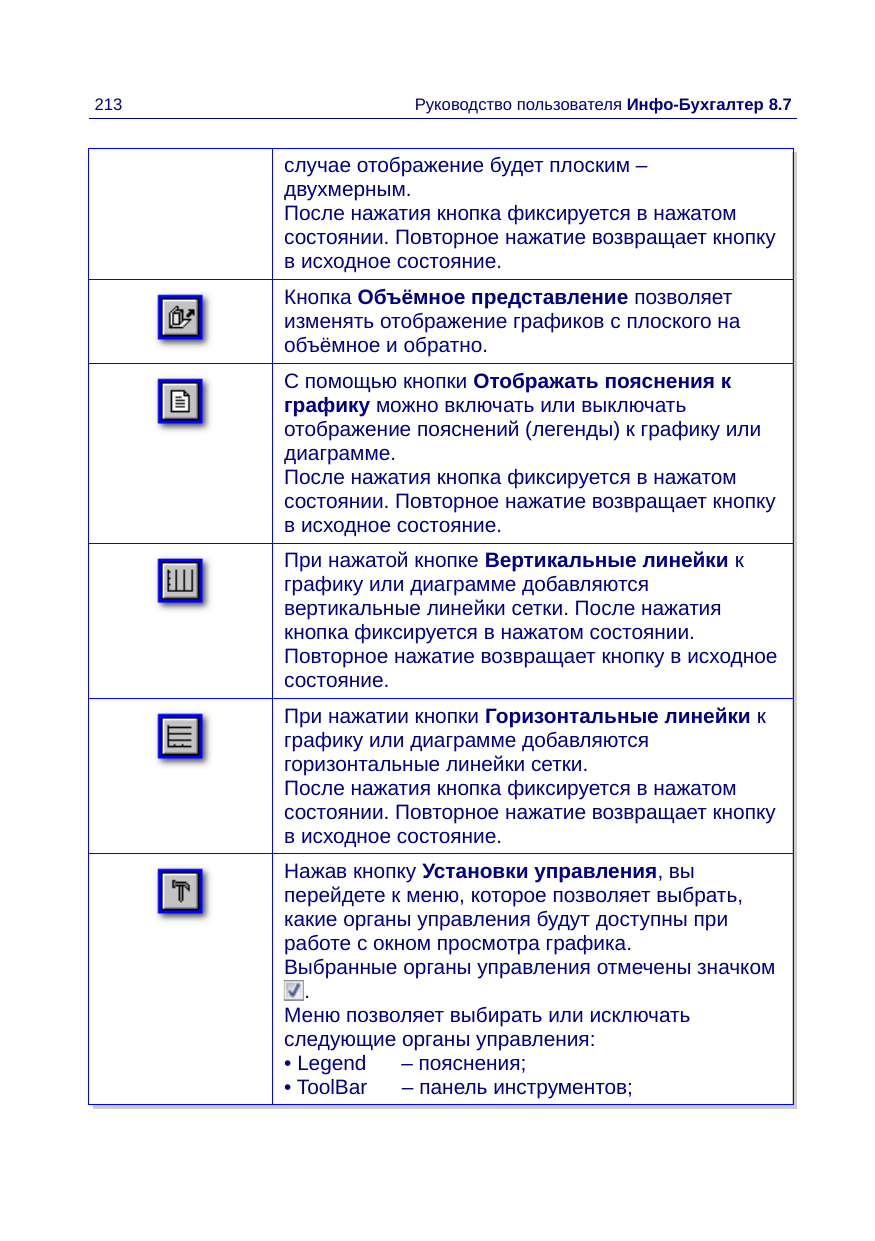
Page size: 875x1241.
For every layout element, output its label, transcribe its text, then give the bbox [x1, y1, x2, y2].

table_cell Нажав кнопку Установки управления, вы перейдете к меню, которое позволяет выбрать, какие органы управления будут доступны при работе с окном просмотра графика. Выбранные органы управления отмечены значком . Меню позволяет выбирать или исключать следующие органы управления: • Legend – пояснения; • ToolBar – панель инструментов; [273, 854, 792, 1104]
table_cell С помощью кнопки Отображать пояснения к графику можно включать или выключать отображение пояснений (легенды) к графику или диаграмме. После нажатия кнопка фиксируется в нажатом состоянии. Повторное нажатие возвращает кнопку в исходное состояние. [273, 364, 792, 542]
table_cell [89, 925, 272, 1104]
table_cell случае отображение будет плоским – двухмерным. После нажатия кнопка фиксируется в нажатом состоянии. Повторное нажатие возвращает кнопку в исходное состояние. [273, 149, 793, 279]
table_cell [89, 699, 272, 853]
table_cell [89, 364, 272, 542]
picture [147, 703, 214, 770]
picture [283, 980, 304, 1001]
picture [147, 858, 214, 925]
table_cell Кнопка Объёмное представление позволяет изменять отображение графиков с плоского на объёмное и обратно. [273, 280, 792, 363]
table_cell При нажатии кнопки Горизонтальные линейки к графику или диаграмме добавляются горизонтальные линейки сетки. После нажатия кнопка фиксируется в нажатом состоянии. Повторное нажатие возвращает кнопку в исходное состояние. [273, 699, 792, 853]
picture [147, 548, 214, 614]
table_cell [89, 149, 272, 279]
table_cell [89, 280, 272, 363]
table_cell При нажатой кнопке Вертикальные линейки к графику или диаграмме добавляются вертикальные линейки сетки. После нажатия кнопка фиксируется в нажатом состоянии. Повторное нажатие возвращает кнопку в исходное состояние. [273, 544, 792, 698]
picture [147, 369, 214, 435]
table_cell [89, 854, 272, 924]
picture [147, 284, 214, 351]
table_cell [89, 544, 272, 698]
